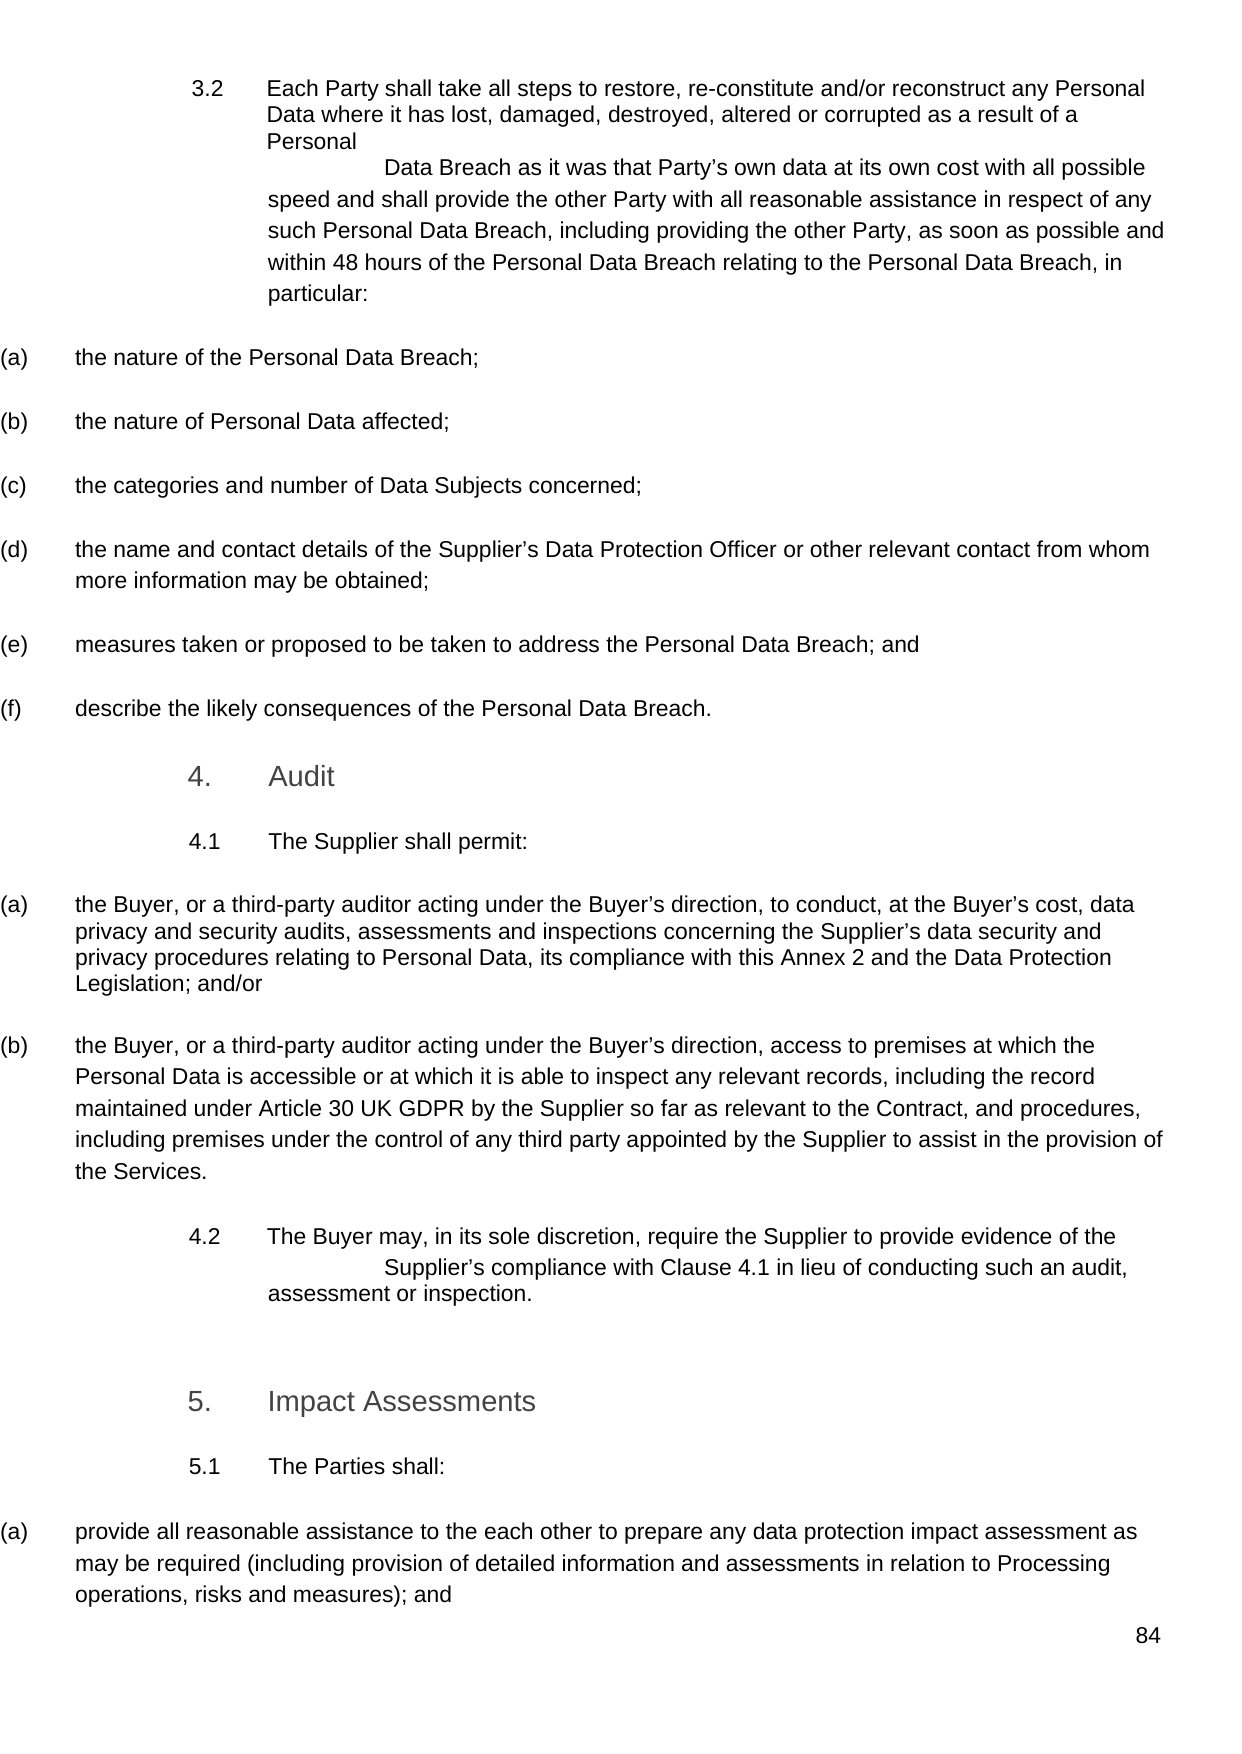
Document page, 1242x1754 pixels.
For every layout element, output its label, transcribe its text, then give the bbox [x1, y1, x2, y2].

list the nature of the Personal Data Breach; [0, 344, 1165, 371]
list the Buyer, or a third-party auditor acting under the Buyer’s direction, access to premises at which the Personal Data is accessible or at which it is able to inspect any relevant records, including the record maintained under Article 30 UK GDPR by the Supplier so far as relevant to the Contract, and procedures, including premises under the control of any third party appointed by the Supplier to assist in the provision of the Services. [0, 1032, 1165, 1184]
text 4.1 The Supplier shall permit: [75, 827, 1167, 855]
text 3.2 Each Party shall take all steps to restore, re-constitute and/or reconstruct any Personal Data where it has lost, damaged, destroyed, altered or corrupted as a result of a Personal [191, 75, 1165, 154]
list measures taken or proposed to be taken to address the Personal Data Breach; and [0, 631, 1165, 657]
list provide all reasonable assistance to the each other to prepare any data protection impact assessment as may be required (including provision of detailed information and assessments in relation to Processing operations, risks and measures); and [0, 1518, 1165, 1608]
list the categories and number of Data Subjects concerned; [0, 472, 1165, 498]
list the Buyer, or a third-party auditor acting under the Buyer’s direction, to conduct, at the Buyer’s cost, data privacy and security audits, assessments and inspections concerning the Supplier’s data security and privacy procedures relating to Personal Data, its compliance with this Annex 2 and the Data Protection Legislation; and/or [0, 891, 1165, 997]
text Data Breach as it was that Party’s own data at its own cost with all possible speed and shall provide the other Party with all reasonable assistance in respect of any such Personal Data Breach, including providing the other Party, as soon as possible and within 48 hours of the Personal Data Breach relating to the Personal Data Breach, in particular: [268, 154, 1165, 307]
subtitle 4. Audit [75, 759, 1167, 792]
text 4.2 The Buyer may, in its sole discretion, require the Supplier to provide evidence of the [75, 1222, 1167, 1250]
text Supplier’s compliance with Clause 4.1 in lieu of conducting such an audit, assessment or inspection. [268, 1254, 1165, 1306]
list describe the likely consequences of the Personal Data Breach. [0, 695, 1165, 721]
subtitle 5. Impact Assessments [75, 1384, 1167, 1417]
list the nature of Personal Data affected; [0, 408, 1165, 434]
list the name and contact details of the Supplier’s Data Protection Officer or other relevant contact from whom more information may be obtained; [0, 536, 1165, 593]
text 5.1 The Parties shall: [75, 1452, 1167, 1480]
